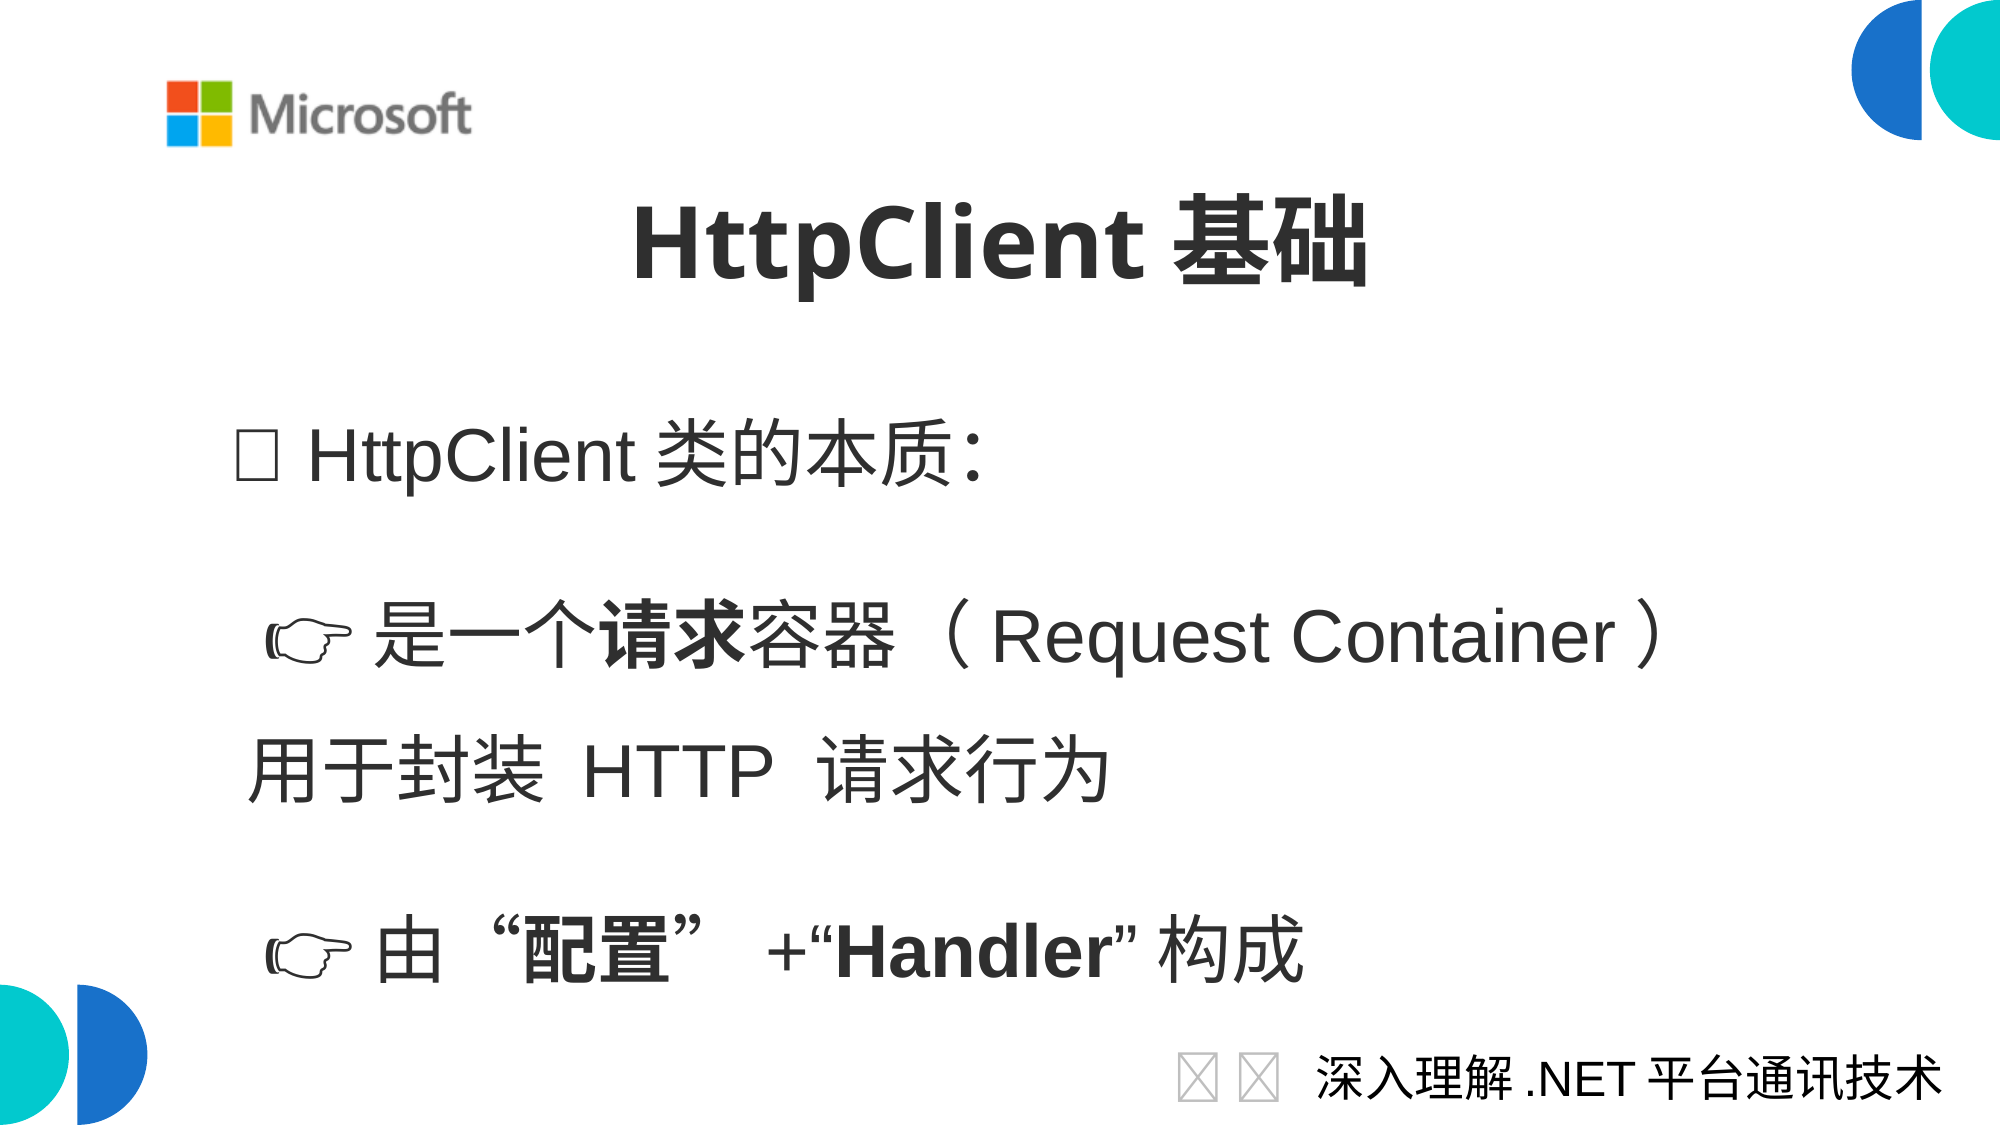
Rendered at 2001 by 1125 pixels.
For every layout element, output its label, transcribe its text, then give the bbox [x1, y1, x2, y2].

title HttpClient基础 [138, 145, 1862, 332]
text_box 🚀 HttpClient类的本质： 👉是一个请求容器（Request Container） 用于封装 HTTP 请求行为 👉由“配置”+“Handler”构成 [215, 354, 1802, 567]
subtitle 🚀 🚀 深入理解.NET平台通讯技术 [1173, 1046, 1952, 1107]
picture [85, 41, 552, 189]
